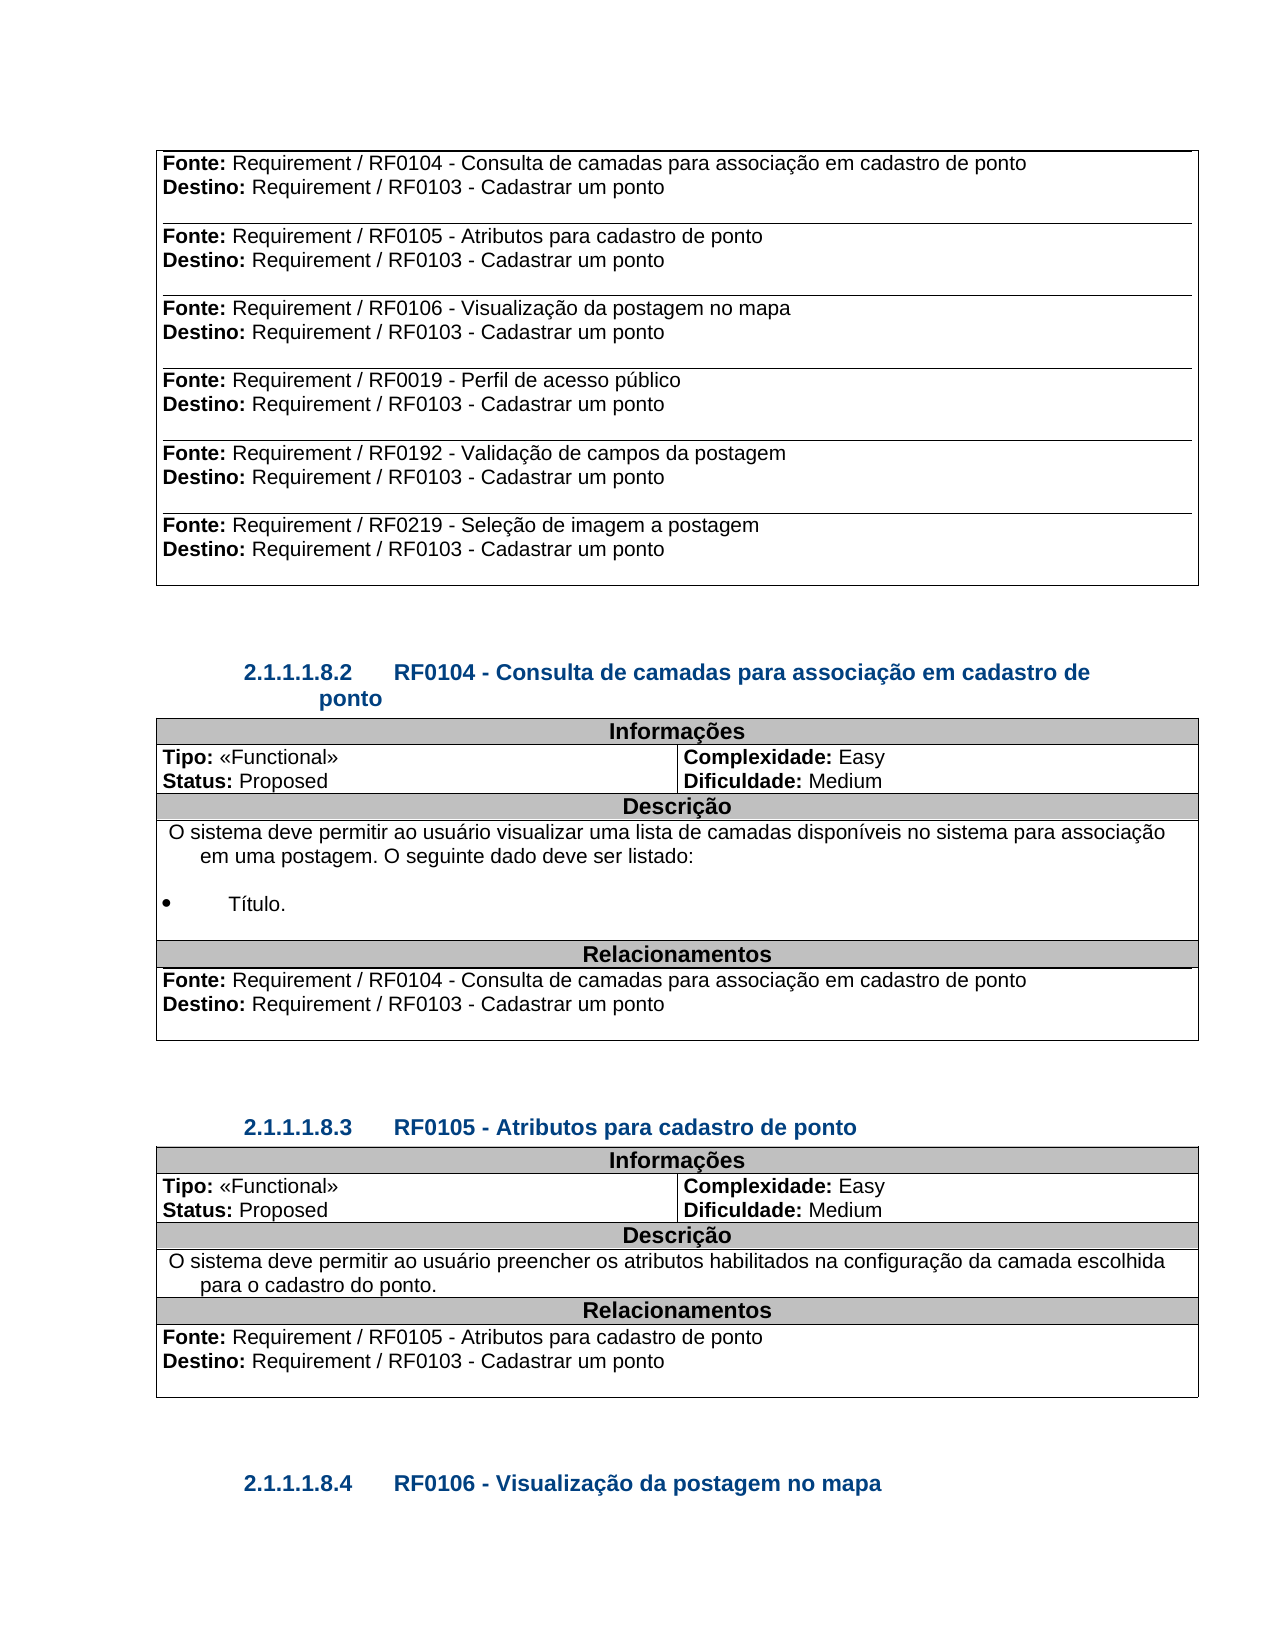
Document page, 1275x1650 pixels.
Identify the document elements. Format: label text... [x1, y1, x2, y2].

table_cell O sistema deve permitir ao usuário visualizar uma lista de camadas disponíveis no sistema para associação em uma postagem. O seguinte dado deve ser listado: Título. [157, 821, 1198, 940]
table_cell [157, 1325, 163, 1397]
table_cell Complexidade: Easy Dificuldade: Medium [678, 745, 1198, 793]
table_header Fonte: Requirement / RF0104 - Consulta de camadas para associação em cadastro de ponto Destino: Requirement / RF0103 - Cadastrar um ponto [163, 152, 1192, 223]
table_cell Tipo: «Functional» Status: Proposed [157, 745, 677, 793]
table_header Informações [157, 719, 1198, 744]
table_cell [1192, 968, 1198, 1040]
table_cell [157, 151, 1198, 585]
list RF0104 - Consulta de camadas para associação em cadastro de ponto [244, 658, 1125, 711]
table_cell Descrição [157, 1223, 1198, 1248]
table_cell Complexidade: Easy Dificuldade: Medium [678, 1174, 1198, 1222]
table_cell [157, 968, 163, 1040]
table_cell Fonte: Requirement / RF0019 - Perfil de acesso público Destino: Requirement / RF0103 - Cadastrar um ponto [163, 369, 1192, 440]
table_cell Tipo: «Functional» Status: Proposed [157, 1174, 677, 1222]
table_cell Descrição [157, 794, 1198, 819]
table_header Informações [157, 1148, 1198, 1173]
table_header Fonte: Requirement / RF0104 - Consulta de camadas para associação em cadastro de ponto Destino: Requirement / RF0103 - Cadastrar um ponto [163, 969, 1192, 1040]
table_cell Relacionamentos [157, 1298, 1198, 1324]
table_cell O sistema deve permitir ao usuário preencher os atributos habilitados na configuração da camada escolhida para o cadastro do ponto. [157, 1250, 1198, 1297]
table_cell Fonte: Requirement / RF0192 - Validação de campos da postagem Destino: Requirement / RF0103 - Cadastrar um ponto [163, 441, 1192, 512]
table_cell Fonte: Requirement / RF0219 - Seleção de imagem a postagem Destino: Requirement / RF0103 - Cadastrar um ponto [163, 514, 1192, 585]
table_cell Fonte: Requirement / RF0105 - Atributos para cadastro de ponto Destino: Requirement / RF0103 - Cadastrar um ponto [163, 224, 1192, 295]
table_cell Fonte: Requirement / RF0106 - Visualização da postagem no mapa Destino: Requirement / RF0103 - Cadastrar um ponto [163, 296, 1192, 368]
table_cell [1192, 1325, 1198, 1397]
table_cell Relacionamentos [157, 941, 1198, 967]
list RF0106 - Visualização da postagem no mapa [244, 1470, 1125, 1497]
table_header Fonte: Requirement / RF0105 - Atributos para cadastro de ponto Destino: Requirement / RF0103 - Cadastrar um ponto [163, 1325, 1192, 1397]
list RF0105 - Atributos para cadastro de ponto [244, 1114, 1125, 1140]
